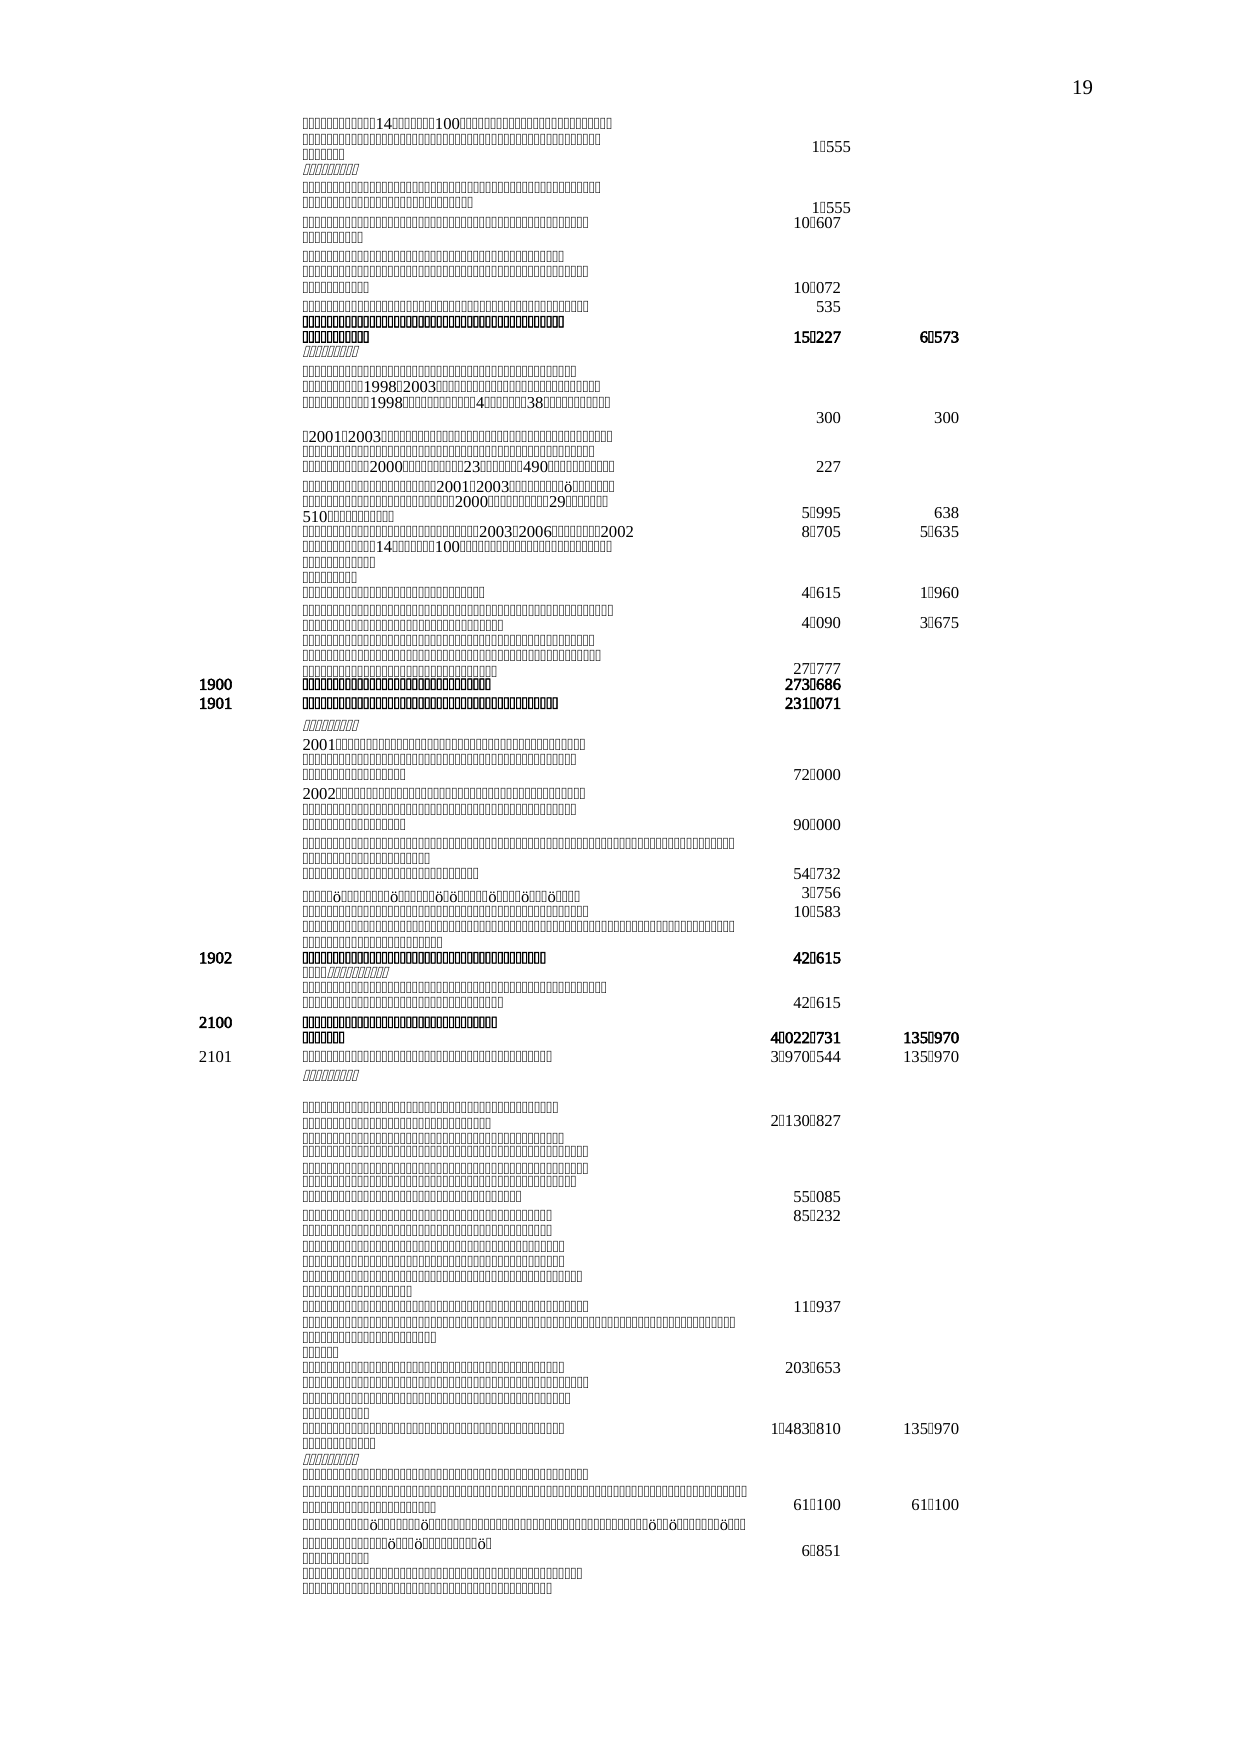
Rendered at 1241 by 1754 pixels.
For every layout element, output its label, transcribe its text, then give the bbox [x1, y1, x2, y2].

table_cell [852, 1070, 970, 1085]
table_cell  [734, 1016, 852, 1051]
table_cell [852, 1085, 970, 1130]
table_cell [852, 982, 970, 1016]
table_cell    [291, 739, 749, 788]
table_cell    [291, 788, 749, 837]
table_cell [970, 887, 1001, 906]
table_cell  [291, 164, 763, 179]
table_cell    [291, 1301, 749, 1362]
table_cell  [291, 678, 749, 697]
table_cell [970, 431, 1001, 476]
table_cell     [291, 1362, 749, 1423]
table_cell [188, 346, 291, 366]
table_cell  [852, 602, 970, 632]
table_cell  [764, 217, 852, 251]
table_cell  [188, 1016, 291, 1051]
table_cell  [291, 697, 749, 720]
table_cell [764, 346, 852, 366]
table_cell [970, 316, 1001, 346]
table_cell [970, 1454, 1001, 1469]
table_cell [970, 1016, 1001, 1051]
table_cell [852, 118, 970, 164]
table_cell  [852, 366, 970, 431]
table_cell [188, 633, 291, 678]
table_cell  [764, 316, 852, 346]
table_cell   [291, 179, 763, 217]
table_cell   [291, 217, 763, 251]
table_cell   [291, 1085, 749, 1130]
table_cell  [188, 678, 291, 697]
table_cell [188, 602, 291, 632]
table_cell  [749, 1051, 852, 1069]
table_cell   [291, 1016, 734, 1051]
table_cell  [749, 838, 852, 887]
table_cell [970, 476, 1001, 526]
table_cell  [749, 678, 852, 697]
table_cell [764, 572, 852, 587]
table_cell  [291, 572, 763, 587]
table_cell [852, 788, 970, 837]
table_cell [970, 906, 1001, 952]
table_cell [188, 788, 291, 837]
table_cell [852, 346, 970, 366]
table_cell  [188, 952, 291, 982]
table_cell [852, 678, 970, 697]
table_cell  [764, 118, 852, 164]
table_cell  [764, 526, 852, 572]
table_cell [188, 1362, 291, 1423]
table_cell  [749, 887, 852, 906]
table_cell  [291, 587, 763, 602]
table_cell [188, 164, 291, 179]
table_cell [188, 572, 291, 587]
table_cell [852, 179, 970, 217]
table_cell ööööööö [291, 887, 749, 906]
table_cell    [291, 526, 763, 572]
table_cell [188, 1301, 291, 1362]
table_cell [970, 346, 1001, 366]
table_cell  [291, 1051, 749, 1069]
table_cell   [291, 952, 763, 982]
table_cell [970, 1469, 1001, 1514]
table_cell [852, 1568, 970, 1598]
table_cell      [291, 1130, 749, 1210]
table_cell [749, 1568, 852, 1598]
table_cell [970, 633, 1001, 678]
table_cell [970, 952, 1001, 982]
table_cell  [852, 316, 970, 346]
table_cell  [852, 587, 970, 602]
table_cell  [749, 697, 852, 720]
table_cell  [764, 431, 852, 476]
table_cell [970, 1130, 1001, 1210]
table_cell [970, 587, 1001, 602]
table_cell [764, 164, 852, 179]
table_cell  [764, 179, 852, 217]
table_cell [852, 697, 970, 720]
table_cell    [291, 251, 763, 301]
table_cell [852, 720, 970, 739]
table_cell  [764, 476, 852, 526]
table_cell  [764, 602, 852, 632]
table_cell [970, 982, 1001, 1016]
table_cell [188, 217, 291, 251]
table_cell [188, 251, 291, 301]
table_cell  [764, 301, 852, 316]
table_cell  [749, 1210, 852, 1301]
table_cell  [764, 1514, 852, 1568]
table_cell [970, 1568, 1001, 1598]
table_cell [970, 118, 1001, 164]
table_cell    [291, 366, 763, 431]
table_cell [852, 633, 970, 678]
table_cell [970, 697, 1001, 720]
table_cell   [291, 602, 763, 632]
table_cell [188, 1568, 291, 1598]
table_cell [970, 1423, 1001, 1453]
table_cell  [852, 1016, 970, 1051]
table_cell [852, 1130, 970, 1210]
table_cell  [749, 1130, 852, 1210]
table_cell   [291, 1469, 763, 1514]
table_cell  [852, 1469, 970, 1514]
table_cell  [852, 476, 970, 526]
table_cell  [749, 1085, 852, 1130]
table_cell [188, 1210, 291, 1301]
table_cell  [749, 788, 852, 837]
table_cell [188, 887, 291, 906]
table_cell  [764, 952, 852, 982]
table_cell [852, 164, 970, 179]
table_cell [970, 251, 1001, 301]
table_cell  [764, 982, 852, 1016]
table_cell [970, 1210, 1001, 1301]
table_cell [749, 1070, 852, 1085]
table_cell [852, 1301, 970, 1362]
table_cell   [291, 1568, 749, 1598]
table_cell [188, 431, 291, 476]
table_cell  [852, 1423, 970, 1453]
table_cell [970, 788, 1001, 837]
table_cell [970, 838, 1001, 887]
table_cell  [749, 739, 852, 788]
table_cell [188, 1070, 291, 1085]
table_cell [852, 838, 970, 887]
table_cell   [291, 982, 763, 1016]
table_cell [970, 1070, 1001, 1085]
table_cell [852, 739, 970, 788]
table_cell [188, 906, 291, 952]
table_cell  [749, 1362, 852, 1423]
table_cell  [291, 346, 763, 366]
table_cell [749, 1454, 852, 1469]
table_cell [970, 1301, 1001, 1362]
table_cell  [749, 906, 852, 952]
table_cell [970, 1051, 1001, 1069]
table_cell [970, 678, 1001, 697]
table_cell [970, 1362, 1001, 1423]
table_cell [188, 587, 291, 602]
table_cell [188, 476, 291, 526]
table_cell  [188, 697, 291, 720]
table_cell  [188, 1051, 291, 1069]
table_cell   [291, 1423, 749, 1453]
table_cell [970, 526, 1001, 572]
table_cell    [291, 118, 763, 164]
table_cell  [749, 1423, 852, 1453]
table_cell  [775, 633, 852, 678]
table_cell [852, 952, 970, 982]
table_cell       [291, 1210, 749, 1301]
table_cell [970, 739, 1001, 788]
table_cell   [291, 316, 763, 346]
table_cell [970, 572, 1001, 587]
table_cell  [749, 1301, 852, 1362]
table_cell [188, 1469, 291, 1514]
table_cell [188, 1423, 291, 1453]
table_cell   [291, 838, 749, 887]
table_cell [852, 1210, 970, 1301]
table_cell [188, 316, 291, 346]
table_cell [852, 251, 970, 301]
table_cell  [764, 251, 852, 301]
table_cell [970, 1514, 1001, 1568]
table_cell [188, 720, 291, 739]
table_cell   [291, 906, 749, 952]
table_cell [188, 179, 291, 217]
table_cell [188, 739, 291, 788]
table_cell [188, 118, 291, 164]
table_cell öööööööö  [291, 1514, 763, 1568]
table_cell  [291, 1070, 749, 1085]
table_cell [188, 526, 291, 572]
table_cell [749, 720, 852, 739]
table_cell [970, 1085, 1001, 1130]
table_cell [852, 1362, 970, 1423]
table_cell [852, 887, 970, 906]
table_cell  [291, 301, 763, 316]
table_cell  [291, 720, 749, 739]
table_cell [970, 301, 1001, 316]
table_cell [188, 301, 291, 316]
table_cell  [764, 587, 852, 602]
table_cell [188, 982, 291, 1016]
table_cell [970, 720, 1001, 739]
table_cell [852, 217, 970, 251]
table_cell  [764, 1469, 852, 1514]
table_cell [852, 1454, 970, 1469]
table_cell  [291, 1454, 749, 1469]
table_cell [970, 217, 1001, 251]
table_cell    [291, 431, 763, 476]
table_cell [188, 366, 291, 431]
table_cell [188, 1085, 291, 1130]
table_cell [188, 1514, 291, 1568]
table_cell [852, 301, 970, 316]
table_cell    [291, 633, 775, 678]
table_cell [970, 179, 1001, 217]
table_cell ö   [291, 476, 763, 526]
table_cell  [852, 1051, 970, 1069]
table_cell [852, 906, 970, 952]
table_cell [188, 1130, 291, 1210]
table_cell [970, 602, 1001, 632]
table_cell [188, 838, 291, 887]
table_cell [188, 1454, 291, 1469]
table_cell [970, 164, 1001, 179]
table_cell [970, 366, 1001, 431]
table_cell  [764, 366, 852, 431]
table_cell [852, 431, 970, 476]
table_cell [852, 1514, 970, 1568]
table_cell  [852, 526, 970, 572]
table_cell [852, 572, 970, 587]
